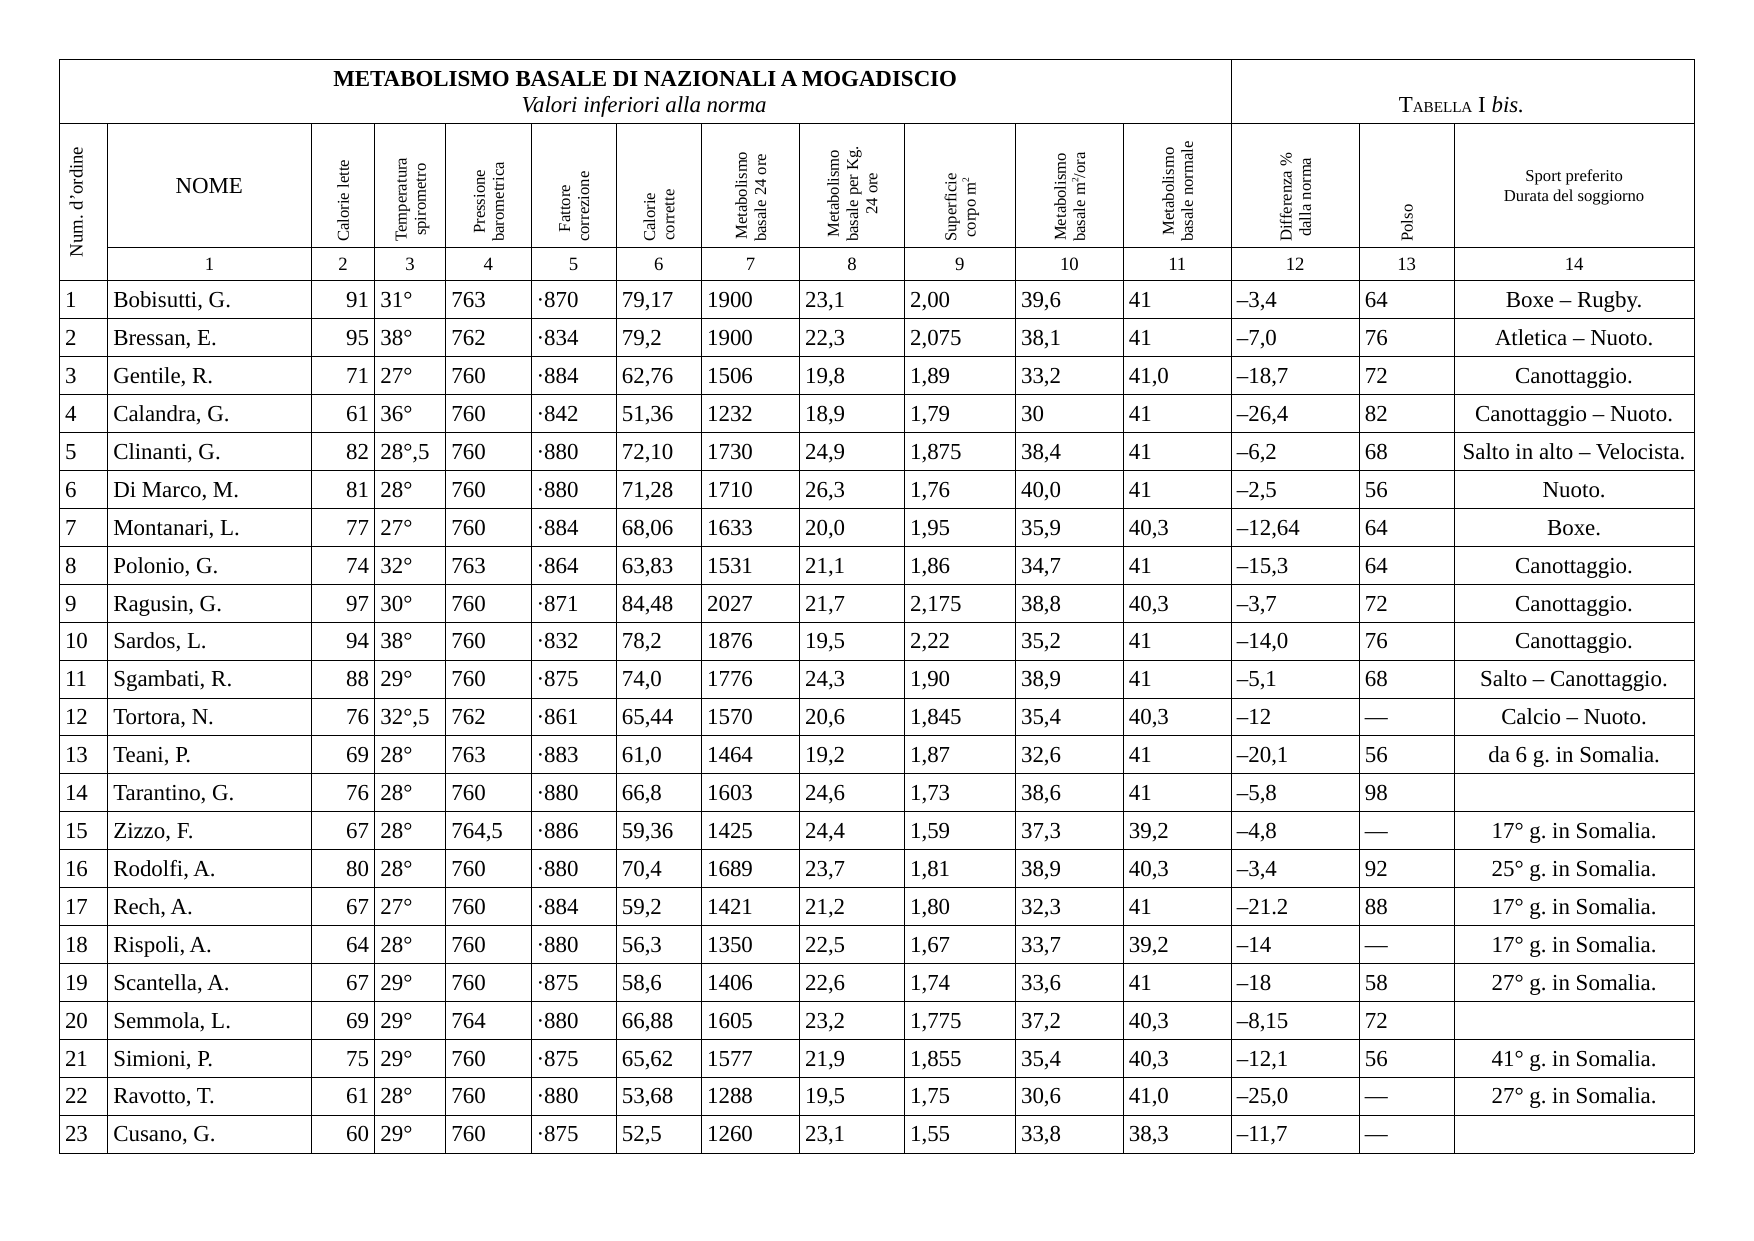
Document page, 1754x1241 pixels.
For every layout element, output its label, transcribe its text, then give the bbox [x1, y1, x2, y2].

table_cell 1,59 [905, 812, 1015, 849]
table_cell Polso [1360, 124, 1454, 247]
table_cell ·832 [532, 623, 616, 659]
table_cell 32°,5 [375, 699, 445, 735]
table_cell 1531 [702, 547, 799, 584]
table_cell ·834 [532, 319, 616, 356]
table_cell Gentile, R. [108, 357, 311, 394]
table_cell 1577 [702, 1040, 799, 1077]
table_cell 58,6 [617, 964, 701, 1001]
table_cell 27° [375, 357, 445, 394]
table_cell 19,2 [800, 736, 904, 773]
table_cell 39,6 [1016, 281, 1123, 318]
table_cell –5,1 [1232, 661, 1359, 697]
table_cell Superficie corpo m2 [905, 124, 1015, 247]
table_cell 7 [60, 509, 107, 546]
table_cell 1605 [702, 1002, 799, 1039]
table_cell Boxe – Rugby. [1455, 281, 1694, 318]
table_cell 59,2 [617, 888, 701, 925]
table_cell 67 [312, 888, 374, 925]
table_cell 41 [1124, 471, 1231, 508]
table_cell 40,3 [1124, 585, 1231, 622]
table_cell –11,7 [1232, 1116, 1359, 1152]
table_cell 1,855 [905, 1040, 1015, 1077]
table_cell 760 [446, 926, 531, 963]
table_cell 9 [60, 585, 107, 622]
table_cell 1633 [702, 509, 799, 546]
table_cell 40,3 [1124, 1040, 1231, 1077]
table_cell 1506 [702, 357, 799, 394]
table_cell 762 [446, 699, 531, 735]
table_cell 41 [1124, 774, 1231, 811]
table_cell 68 [1360, 661, 1454, 697]
table_cell ·875 [532, 1116, 616, 1152]
table_cell 1900 [702, 319, 799, 356]
table_cell 79,17 [617, 281, 701, 318]
table_cell 38,4 [1016, 433, 1123, 470]
table_cell ·880 [532, 850, 616, 887]
table_cell Polonio, G. [108, 547, 311, 584]
table_cell — [1360, 1116, 1454, 1152]
table_cell 98 [1360, 774, 1454, 811]
table_cell 21,1 [800, 547, 904, 584]
table_cell 56 [1360, 1040, 1454, 1077]
table_cell 1,89 [905, 357, 1015, 394]
table_cell 12 [60, 699, 107, 735]
table_cell 762 [446, 319, 531, 356]
table_cell — [1360, 812, 1454, 849]
table_cell –20,1 [1232, 736, 1359, 773]
table_cell Bressan, E. [108, 319, 311, 356]
table_cell 68,06 [617, 509, 701, 546]
table_cell 19,5 [800, 1078, 904, 1114]
table_cell 764,5 [446, 812, 531, 849]
table_cell 28° [375, 850, 445, 887]
table_cell 1406 [702, 964, 799, 1001]
table_cell 1,95 [905, 509, 1015, 546]
table_cell 61 [312, 1078, 374, 1114]
table_cell 41 [1124, 623, 1231, 659]
table_cell 35,9 [1016, 509, 1123, 546]
table_cell ·880 [532, 471, 616, 508]
table_cell 1570 [702, 699, 799, 735]
table_cell Boxe. [1455, 509, 1694, 546]
table_cell –15,3 [1232, 547, 1359, 584]
table_cell ·884 [532, 357, 616, 394]
table_cell 13 [60, 736, 107, 773]
table_cell 92 [1360, 850, 1454, 887]
table_cell ·880 [532, 1078, 616, 1114]
table_cell Canottaggio. [1455, 623, 1694, 659]
table_cell 61,0 [617, 736, 701, 773]
table_cell 15 [60, 812, 107, 849]
table_cell 10 [1016, 248, 1123, 280]
table_cell 14 [60, 774, 107, 811]
table_cell 1,86 [905, 547, 1015, 584]
table_cell 1730 [702, 433, 799, 470]
table_cell 27° g. in Somalia. [1455, 964, 1694, 1001]
table_cell –12,1 [1232, 1040, 1359, 1077]
table_cell da 6 g. in Somalia. [1455, 736, 1694, 773]
table_cell 32° [375, 547, 445, 584]
table_cell 23 [60, 1116, 107, 1152]
table_cell –8,15 [1232, 1002, 1359, 1039]
table_cell 19 [60, 964, 107, 1001]
table_cell –12,64 [1232, 509, 1359, 546]
table_cell 760 [446, 509, 531, 546]
table_cell 4 [60, 395, 107, 432]
table_cell 18,9 [800, 395, 904, 432]
table_cell 1288 [702, 1078, 799, 1114]
table_cell 63,83 [617, 547, 701, 584]
table_cell 76 [312, 699, 374, 735]
table_cell 760 [446, 395, 531, 432]
table_cell Salto in alto – Velocista. [1455, 433, 1694, 470]
table_cell 763 [446, 547, 531, 584]
table_cell 94 [312, 623, 374, 659]
table_cell 37,3 [1016, 812, 1123, 849]
table_cell 40,3 [1124, 1002, 1231, 1039]
table_cell Metabolismo basale per Kg. 24 ore [800, 124, 904, 247]
table_cell ·875 [532, 964, 616, 1001]
table_cell Calorie lette [312, 124, 374, 247]
table_cell Calcio – Nuoto. [1455, 699, 1694, 735]
table_cell 41 [1124, 395, 1231, 432]
table_cell 38° [375, 319, 445, 356]
table_cell 3 [60, 357, 107, 394]
table_cell 33,2 [1016, 357, 1123, 394]
table_cell 18 [60, 926, 107, 963]
table_cell 1,79 [905, 395, 1015, 432]
table_cell ·871 [532, 585, 616, 622]
table_cell 17° g. in Somalia. [1455, 812, 1694, 849]
table_cell 29° [375, 1116, 445, 1152]
table_cell 59,36 [617, 812, 701, 849]
table_cell 9 [905, 248, 1015, 280]
table_cell 41 [1124, 319, 1231, 356]
table_cell –3,7 [1232, 585, 1359, 622]
table_cell 2 [60, 319, 107, 356]
table_cell 28° [375, 1078, 445, 1114]
table_cell 1421 [702, 888, 799, 925]
table_cell 760 [446, 433, 531, 470]
table_cell 23,2 [800, 1002, 904, 1039]
table_cell 75 [312, 1040, 374, 1077]
table_cell 72 [1360, 1002, 1454, 1039]
table_cell 95 [312, 319, 374, 356]
table_cell 51,36 [617, 395, 701, 432]
table_cell — [1360, 699, 1454, 735]
table_cell Atletica – Nuoto. [1455, 319, 1694, 356]
table_cell 29° [375, 661, 445, 697]
table_cell 39,2 [1124, 812, 1231, 849]
table_cell 20 [60, 1002, 107, 1039]
table_cell –2,5 [1232, 471, 1359, 508]
table_cell 37,2 [1016, 1002, 1123, 1039]
table_cell 17° g. in Somalia. [1455, 888, 1694, 925]
table_cell 70,4 [617, 850, 701, 887]
table_cell 72,10 [617, 433, 701, 470]
table_cell Tortora, N. [108, 699, 311, 735]
table_cell 29° [375, 964, 445, 1001]
table_cell 28° [375, 926, 445, 963]
table_cell 66,8 [617, 774, 701, 811]
table_cell 35,4 [1016, 699, 1123, 735]
table_cell 23,1 [800, 281, 904, 318]
table_cell ·842 [532, 395, 616, 432]
table_cell 79,2 [617, 319, 701, 356]
table_cell 2,075 [905, 319, 1015, 356]
table_cell 760 [446, 585, 531, 622]
table_cell 30 [1016, 395, 1123, 432]
table_cell Tarantino, G. [108, 774, 311, 811]
table_cell 1,73 [905, 774, 1015, 811]
table_cell 11 [60, 661, 107, 697]
table_cell –14,0 [1232, 623, 1359, 659]
table_cell ·883 [532, 736, 616, 773]
table_cell 67 [312, 964, 374, 1001]
table_cell 25° g. in Somalia. [1455, 850, 1694, 887]
table_cell 760 [446, 774, 531, 811]
table_cell 1900 [702, 281, 799, 318]
table_cell 76 [1360, 319, 1454, 356]
table_cell 20,6 [800, 699, 904, 735]
table_cell 38,8 [1016, 585, 1123, 622]
table_cell 760 [446, 1040, 531, 1077]
table_cell Canottaggio. [1455, 547, 1694, 584]
table_cell Pressione barometrica [446, 124, 531, 247]
table_cell 30,6 [1016, 1078, 1123, 1114]
table_cell 12 [1232, 248, 1359, 280]
table_cell 33,6 [1016, 964, 1123, 1001]
table_cell 760 [446, 888, 531, 925]
table_cell 28° [375, 774, 445, 811]
table_cell 10 [60, 623, 107, 659]
table_cell ·880 [532, 1002, 616, 1039]
table_cell 41° g. in Somalia. [1455, 1040, 1694, 1077]
table_cell Sport preferito Durata del soggiorno [1455, 124, 1694, 247]
table_cell — [1360, 926, 1454, 963]
table_cell 33,8 [1016, 1116, 1123, 1152]
table_cell 71,28 [617, 471, 701, 508]
table_cell 31° [375, 281, 445, 318]
table_cell 60 [312, 1116, 374, 1152]
table_cell Zizzo, F. [108, 812, 311, 849]
table_cell 21 [60, 1040, 107, 1077]
table_cell 38,9 [1016, 661, 1123, 697]
table_cell –3,4 [1232, 281, 1359, 318]
table_cell 6 [617, 248, 701, 280]
table_cell 38° [375, 623, 445, 659]
table_cell 760 [446, 850, 531, 887]
table_cell 39,2 [1124, 926, 1231, 963]
table_cell 65,62 [617, 1040, 701, 1077]
table_cell 67 [312, 812, 374, 849]
table_cell 28°,5 [375, 433, 445, 470]
table_cell 41 [1124, 736, 1231, 773]
table_cell Canottaggio. [1455, 585, 1694, 622]
table_cell 1 [60, 281, 107, 318]
table_cell –21.2 [1232, 888, 1359, 925]
table_cell 32,3 [1016, 888, 1123, 925]
table_cell 29° [375, 1002, 445, 1039]
table_cell 58 [1360, 964, 1454, 1001]
table_cell [1455, 774, 1694, 811]
table_cell –26,4 [1232, 395, 1359, 432]
table_cell 64 [1360, 547, 1454, 584]
table_cell 69 [312, 1002, 374, 1039]
table_cell Ravotto, T. [108, 1078, 311, 1114]
table_cell –5,8 [1232, 774, 1359, 811]
table_cell ·880 [532, 774, 616, 811]
table_cell 76 [1360, 623, 1454, 659]
table_cell 97 [312, 585, 374, 622]
table_cell 6 [60, 471, 107, 508]
table_cell 4 [446, 248, 531, 280]
table_cell 38,6 [1016, 774, 1123, 811]
table_cell Calandra, G. [108, 395, 311, 432]
table_cell ·880 [532, 926, 616, 963]
table_cell 2 [312, 248, 374, 280]
table_cell 14 [1455, 248, 1694, 280]
table_cell Canottaggio. [1455, 357, 1694, 394]
table_cell [1455, 1002, 1694, 1039]
table_cell Bobisutti, G. [108, 281, 311, 318]
table_cell Rispoli, A. [108, 926, 311, 963]
table_cell 1350 [702, 926, 799, 963]
table_cell 27° g. in Somalia. [1455, 1078, 1694, 1114]
table_cell — [1360, 1078, 1454, 1114]
table_cell 1232 [702, 395, 799, 432]
table_cell 27° [375, 509, 445, 546]
table_cell Rech, A. [108, 888, 311, 925]
table_cell 41 [1124, 661, 1231, 697]
table_cell 2,22 [905, 623, 1015, 659]
table_cell 20,0 [800, 509, 904, 546]
table_cell ·870 [532, 281, 616, 318]
table_cell 2,175 [905, 585, 1015, 622]
table_cell Montanari, L. [108, 509, 311, 546]
table_cell Clinanti, G. [108, 433, 311, 470]
table_cell Salto – Canottaggio. [1455, 661, 1694, 697]
table_cell 7 [702, 248, 799, 280]
table_cell 17 [60, 888, 107, 925]
table_cell Sardos, L. [108, 623, 311, 659]
table_cell 77 [312, 509, 374, 546]
table_cell 56 [1360, 471, 1454, 508]
table_cell 36° [375, 395, 445, 432]
table_cell 1425 [702, 812, 799, 849]
table_cell 760 [446, 471, 531, 508]
table_cell Temperatura spirometro [375, 124, 445, 247]
table_cell 1,90 [905, 661, 1015, 697]
table_cell 82 [1360, 395, 1454, 432]
table_cell 78,2 [617, 623, 701, 659]
table_cell 17° g. in Somalia. [1455, 926, 1694, 963]
table_cell 81 [312, 471, 374, 508]
table_cell 71 [312, 357, 374, 394]
table_cell 760 [446, 1078, 531, 1114]
table_cell ·875 [532, 661, 616, 697]
table_cell 38,9 [1016, 850, 1123, 887]
table_cell 1,74 [905, 964, 1015, 1001]
table_cell 1 [108, 248, 311, 280]
table_cell 76 [312, 774, 374, 811]
table_cell 88 [312, 661, 374, 697]
table_cell 41 [1124, 964, 1231, 1001]
table_cell Metabolismo basale m2/ora [1016, 124, 1123, 247]
table_cell 40,3 [1124, 509, 1231, 546]
table_cell Metabolismo basale normale [1124, 124, 1231, 247]
table_cell 40,3 [1124, 699, 1231, 735]
table_cell 1,875 [905, 433, 1015, 470]
table_cell 52,5 [617, 1116, 701, 1152]
table_cell 13 [1360, 248, 1454, 280]
table_cell 41 [1124, 888, 1231, 925]
table_cell –7,0 [1232, 319, 1359, 356]
table_cell 84,48 [617, 585, 701, 622]
table_cell 26,3 [800, 471, 904, 508]
table_cell 760 [446, 1116, 531, 1152]
table_cell 1689 [702, 850, 799, 887]
table_cell Metabolismo basale 24 ore [702, 124, 799, 247]
table_cell 32,6 [1016, 736, 1123, 773]
table_cell 23,1 [800, 1116, 904, 1152]
table_cell 30° [375, 585, 445, 622]
table_cell 760 [446, 357, 531, 394]
table_cell 41,0 [1124, 357, 1231, 394]
table_cell [1455, 1116, 1694, 1152]
table_cell 28° [375, 736, 445, 773]
table_cell 38,3 [1124, 1116, 1231, 1152]
table_header Tabella I bis. [1232, 60, 1694, 123]
table_cell 3 [375, 248, 445, 280]
table_cell –25,0 [1232, 1078, 1359, 1114]
table_cell ·884 [532, 509, 616, 546]
table_cell 1,76 [905, 471, 1015, 508]
table_cell 74 [312, 547, 374, 584]
table_cell 23,7 [800, 850, 904, 887]
table_cell ·880 [532, 433, 616, 470]
table_cell 1464 [702, 736, 799, 773]
table_cell 2,00 [905, 281, 1015, 318]
table_cell NOME [108, 124, 311, 247]
table_header METABOLISMO BASALE DI NAZIONALI A MOGADISCIO Valori inferiori alla norma [60, 60, 1231, 123]
table_cell Fattore correzione [532, 124, 616, 247]
table_cell 91 [312, 281, 374, 318]
table_cell 53,68 [617, 1078, 701, 1114]
table_cell 34,7 [1016, 547, 1123, 584]
table_cell 760 [446, 661, 531, 697]
table_cell Scantella, A. [108, 964, 311, 1001]
table_cell 65,44 [617, 699, 701, 735]
table_cell –14 [1232, 926, 1359, 963]
table_cell Simioni, P. [108, 1040, 311, 1077]
table_cell 27° [375, 888, 445, 925]
table_cell 88 [1360, 888, 1454, 925]
table_cell 22,5 [800, 926, 904, 963]
table_cell 760 [446, 623, 531, 659]
table_cell 1260 [702, 1116, 799, 1152]
table_cell –18 [1232, 964, 1359, 1001]
table_cell 2027 [702, 585, 799, 622]
table_cell Cusano, G. [108, 1116, 311, 1152]
table_cell 41 [1124, 281, 1231, 318]
table_cell Num. d’ordine [60, 124, 107, 280]
table_cell Di Marco, M. [108, 471, 311, 508]
table_cell 22,3 [800, 319, 904, 356]
table_cell 21,2 [800, 888, 904, 925]
table_cell 19,8 [800, 357, 904, 394]
table_cell Ragusin, G. [108, 585, 311, 622]
table_cell 760 [446, 964, 531, 1001]
table_cell –3,4 [1232, 850, 1359, 887]
table_cell ·861 [532, 699, 616, 735]
table_cell 1,75 [905, 1078, 1015, 1114]
table_cell ·864 [532, 547, 616, 584]
table_cell Teani, P. [108, 736, 311, 773]
table_cell 33,7 [1016, 926, 1123, 963]
table_cell 62,76 [617, 357, 701, 394]
table_cell 1,775 [905, 1002, 1015, 1039]
table_cell 5 [532, 248, 616, 280]
table_cell 28° [375, 812, 445, 849]
table_cell 64 [312, 926, 374, 963]
table_cell 8 [60, 547, 107, 584]
table_cell Nuoto. [1455, 471, 1694, 508]
table_cell 29° [375, 1040, 445, 1077]
table_cell Calorie corrette [617, 124, 701, 247]
table_cell 8 [800, 248, 904, 280]
table_cell 64 [1360, 281, 1454, 318]
table_cell 22 [60, 1078, 107, 1114]
table_cell 28° [375, 471, 445, 508]
table_cell 40,3 [1124, 850, 1231, 887]
table_cell 1603 [702, 774, 799, 811]
table_cell 56,3 [617, 926, 701, 963]
table_cell 41 [1124, 547, 1231, 584]
table_cell –18,7 [1232, 357, 1359, 394]
table_cell 1776 [702, 661, 799, 697]
table_cell 68 [1360, 433, 1454, 470]
table_cell ·875 [532, 1040, 616, 1077]
table_cell –6,2 [1232, 433, 1359, 470]
table_cell Sgambati, R. [108, 661, 311, 697]
table_cell Semmola, L. [108, 1002, 311, 1039]
table_cell ·884 [532, 888, 616, 925]
table_cell 24,9 [800, 433, 904, 470]
table_cell 69 [312, 736, 374, 773]
table_cell 22,6 [800, 964, 904, 1001]
table_cell 1,845 [905, 699, 1015, 735]
table_cell 35,2 [1016, 623, 1123, 659]
table_cell 24,6 [800, 774, 904, 811]
table_cell 40,0 [1016, 471, 1123, 508]
table_cell –4,8 [1232, 812, 1359, 849]
table_cell Rodolfi, A. [108, 850, 311, 887]
table_cell 19,5 [800, 623, 904, 659]
table_cell 1,67 [905, 926, 1015, 963]
table_cell 21,7 [800, 585, 904, 622]
table_cell 24,4 [800, 812, 904, 849]
table_cell 5 [60, 433, 107, 470]
table_cell 41,0 [1124, 1078, 1231, 1114]
table_cell 21,9 [800, 1040, 904, 1077]
table_cell 1710 [702, 471, 799, 508]
table_cell 764 [446, 1002, 531, 1039]
table_cell 1,81 [905, 850, 1015, 887]
table_cell 763 [446, 281, 531, 318]
table_cell 35,4 [1016, 1040, 1123, 1077]
table_cell Canottaggio – Nuoto. [1455, 395, 1694, 432]
table_cell 80 [312, 850, 374, 887]
table_cell 56 [1360, 736, 1454, 773]
table_cell 72 [1360, 585, 1454, 622]
table_cell 1876 [702, 623, 799, 659]
table_cell ·886 [532, 812, 616, 849]
table_cell 82 [312, 433, 374, 470]
table_cell 66,88 [617, 1002, 701, 1039]
table_cell 41 [1124, 433, 1231, 470]
table_cell 1,87 [905, 736, 1015, 773]
table_cell 763 [446, 736, 531, 773]
table_cell 61 [312, 395, 374, 432]
table_cell 64 [1360, 509, 1454, 546]
table_cell 11 [1124, 248, 1231, 280]
table_cell 24,3 [800, 661, 904, 697]
table_cell 74,0 [617, 661, 701, 697]
table_cell 38,1 [1016, 319, 1123, 356]
table_cell 1,55 [905, 1116, 1015, 1152]
table_cell 72 [1360, 357, 1454, 394]
table_cell 16 [60, 850, 107, 887]
table_cell –12 [1232, 699, 1359, 735]
table_cell 1,80 [905, 888, 1015, 925]
table_cell Differenza % dalla norma [1232, 124, 1359, 247]
